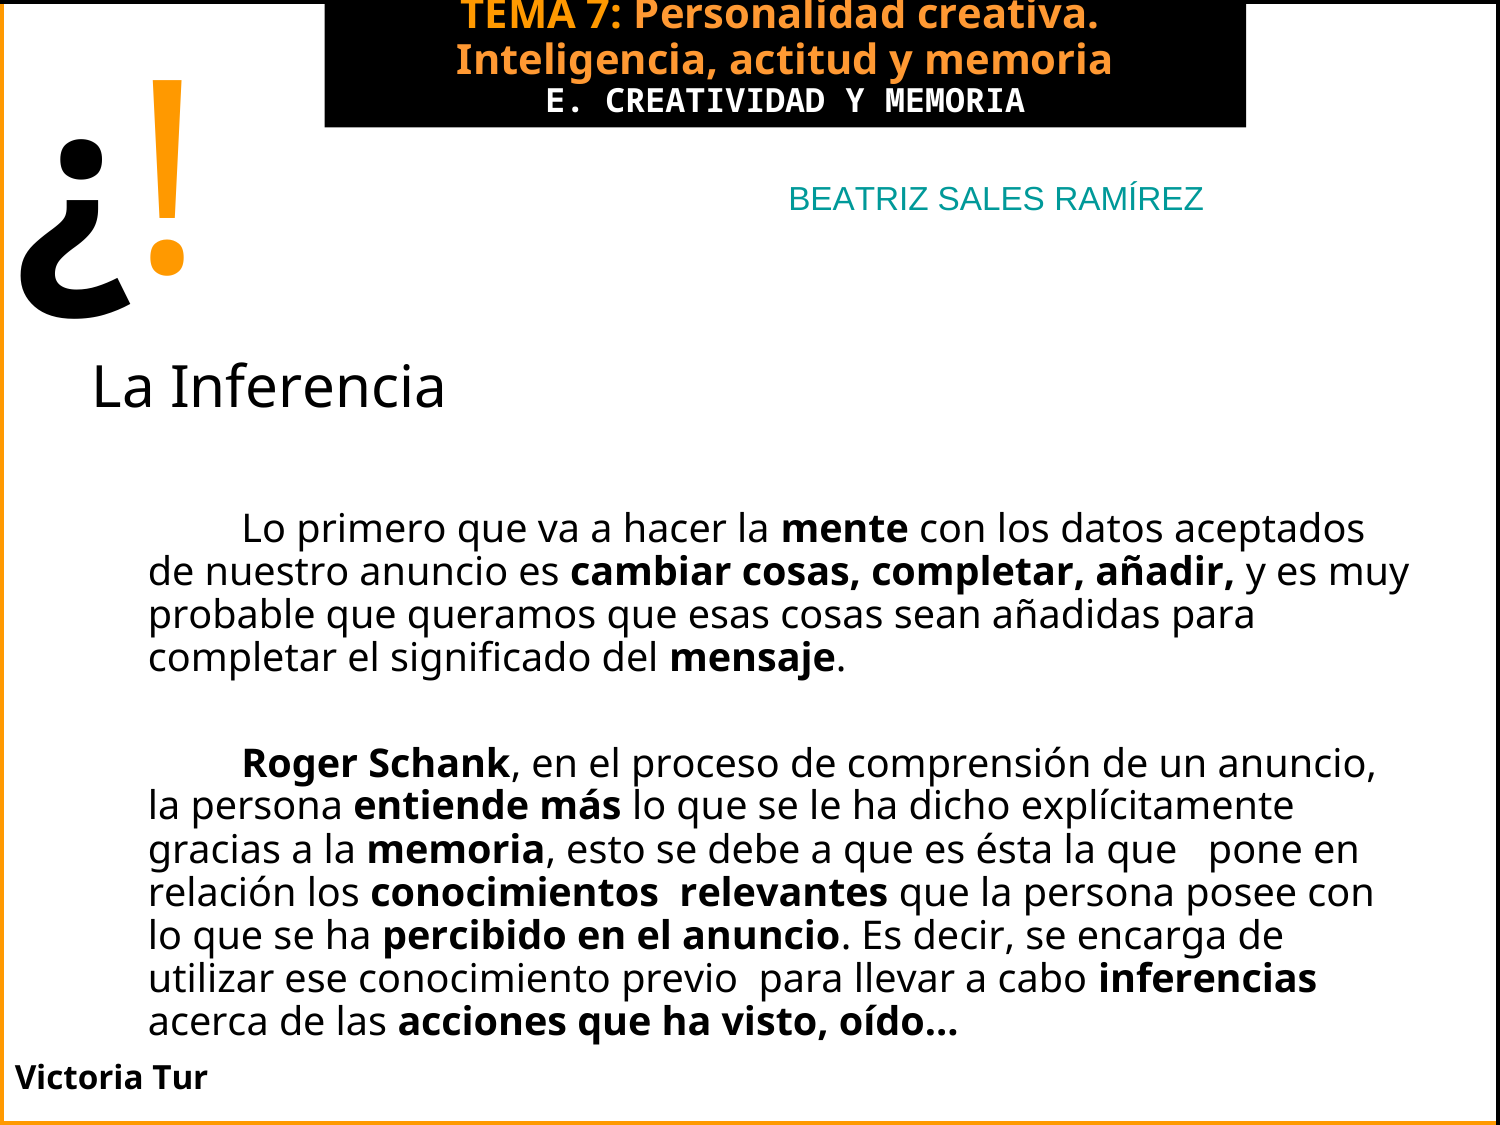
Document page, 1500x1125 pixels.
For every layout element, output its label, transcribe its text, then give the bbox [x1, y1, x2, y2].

list La Inferencia Lo primero que va a hacer la mente con los datos aceptados de nuestro anuncio es cambiar cosas, completar, añadir, y es muy probable que queramos que esas cosas sean añadidas para completar el significado del mensaje. Roger Schank, en el proceso de comprensión de un anuncio, la persona entiende más lo que se le ha dicho explícitamente gracias a la memoria, esto se debe a que es ésta la que pone en relación los conocimientos relevantes que la persona posee con lo que se ha percibido en el anuncio. Es decir, se encarga de utilizar ese conocimiento previo para llevar a cabo inferencias acerca de las acciones que ha visto, oído... [76, 255, 1427, 1031]
text_box BEATRIZ SALES RAMÍREZ [773, 172, 1426, 233]
